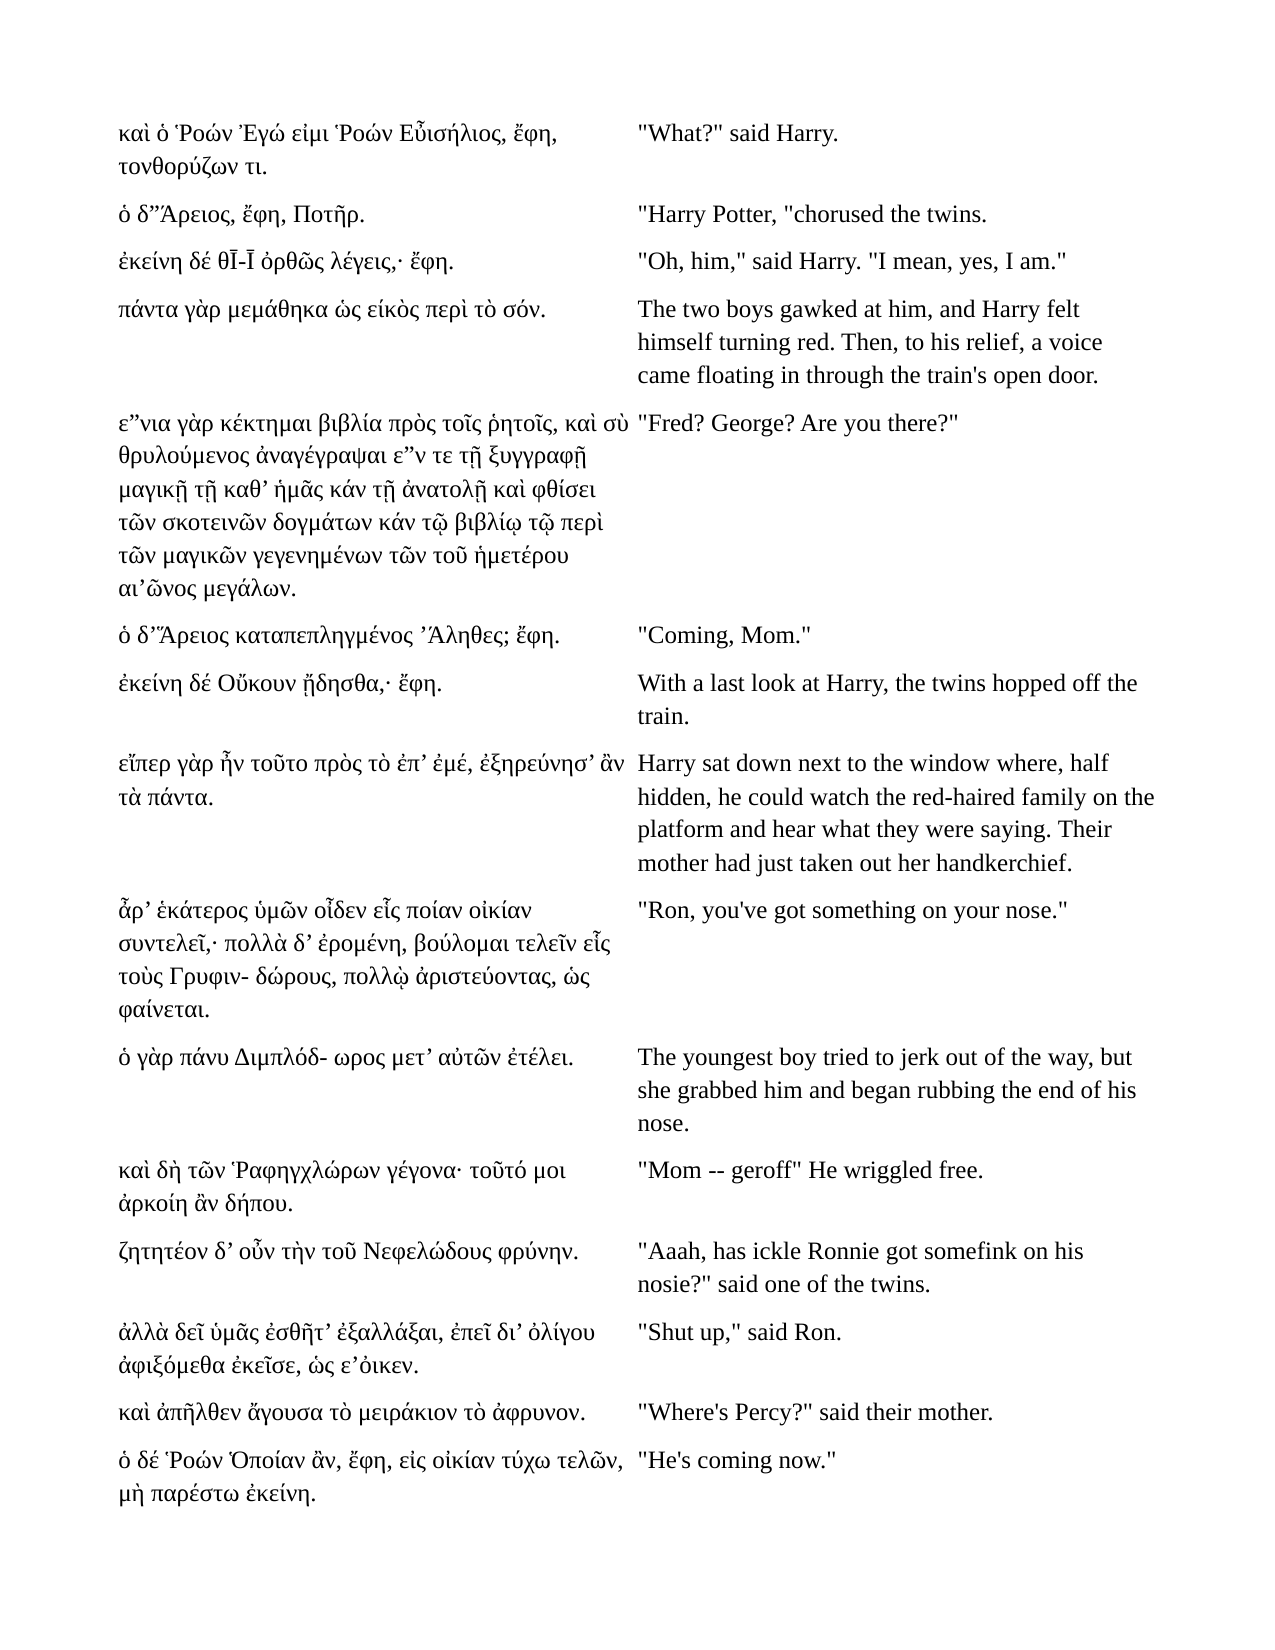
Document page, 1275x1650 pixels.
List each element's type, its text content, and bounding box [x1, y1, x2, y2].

table_cell ζητητέον δ’ οὖν τὴν τοῦ Νεφελώδους φρύνην. [118, 1236, 637, 1317]
table_cell καὶ δὴ τῶν Ῥαφηγχλώρων γέγονα· τοῦτό μοι ἀρκοίη ἂν δήπου. [118, 1156, 637, 1236]
table_cell ἆρ’ ἑκάτερος ὑμῶν οἶδεν εἷς ποίαν οἰκίαν συντελεῖ,· πολλὰ δ’ ἐρομένη, βούλομαι τελεῖν εἷς τοὺς Γρυφιν- δώρους, πολλῲ ἀριστεύοντας, ὡς φαίνεται. [118, 895, 637, 1042]
table_cell The youngest boy tried to jerk out of the way, but she grabbed him and began rubbing the end of his nose. [638, 1042, 1157, 1156]
table_cell "He's coming now." [638, 1445, 1157, 1526]
table_cell "Fred? George? Are you there?" [638, 408, 1157, 620]
table_cell καὶ ὁ Ῥοών Ἐγώ εἰμι Ῥοών Εὖισήλιος, ἔφη, τονθορύζων τι. [118, 118, 637, 199]
table_cell "What?" said Harry. [638, 118, 1157, 199]
table_cell ε”νια γὰρ κέκτημαι βιβλία πρὸς τοῖς ῥητοῖς, καὶ σὺ θρυλούμενος ἀναγέγραψαι ε”ν τε τῇ ξυγγραφῇ μαγικῇ τῇ καθ’ ἡμᾶς κάν τῇ ἀνατολῇ καὶ φθίσει τῶν σκοτεινῶν δογμάτων κάν τῷ βιβλίῳ τῷ περὶ τῶν μαγικῶν γεγενημένων τῶν τοῦ ἡμετέρου αι’ῶνος μεγάλων. [118, 408, 637, 620]
table_cell ἀλλὰ δεῖ ὑμᾶς ἐσθῆτ’ ἐξαλλάξαι, ἐπεῖ δι’ ὀλίγου ἀφιξόμεθα ἐκεῖσε, ὡς ε’ὀικεν. [118, 1317, 637, 1397]
table_cell "Oh, him," said Harry. "I mean, yes, I am." [638, 246, 1157, 294]
table_cell ὁ δ”Άρειος, ἔφη, Ποτῆρ. [118, 199, 637, 246]
table_cell "Harry Potter, "chorused the twins. [638, 199, 1157, 246]
table_cell ἐκείνη δέ θῙ-Ῑ ὀρθῶς λέγεις,· ἔφη. [118, 246, 637, 294]
table_cell ἐκείνη δέ Οὔκουν ᾔδησθα,· ἔφη. [118, 668, 637, 748]
table_cell ὁ δ’Ἅρειος καταπεπληγμένος ’Άληθες; ἔφη. [118, 620, 637, 668]
table_cell ὁ γὰρ πάνυ Διμπλόδ- ωρος μετ’ αὐτῶν ἐτέλει. [118, 1042, 637, 1156]
table_cell With a last look at Harry, the twins hopped off the train. [638, 668, 1157, 748]
table_cell Harry sat down next to the window where, half hidden, he could watch the red-haired family on the platform and hear what they were saying. Their mother had just taken out her handkerchief. [638, 749, 1157, 895]
table_cell "Where's Percy?" said their mother. [638, 1398, 1157, 1445]
table_cell πάντα γὰρ μεμάθηκα ὡς είκὸς περὶ τὸ σόν. [118, 294, 637, 408]
table_cell "Ron, you've got something on your nose." [638, 895, 1157, 1042]
table_cell εἴπερ γὰρ ἦν τοῦτο πρὸς τὸ ἐπ’ ἐμέ, ἐξηρεύνησ’ ἂν τὰ πάντα. [118, 749, 637, 895]
table_cell "Aaah, has ickle Ronnie got somefink on his nosie?" said one of the twins. [638, 1236, 1157, 1317]
table_cell The two boys gawked at him, and Harry felt himself turning red. Then, to his relief, a voice came floating in through the train's open door. [638, 294, 1157, 408]
table_cell "Coming, Mom." [638, 620, 1157, 668]
table_cell "Shut up," said Ron. [638, 1317, 1157, 1397]
table_cell καὶ ἀπῆλθεν ἄγουσα τὸ μειράκιον τὸ ἀφρυνον. [118, 1398, 637, 1445]
table_cell "Mom -- geroff" He wriggled free. [638, 1156, 1157, 1236]
table_cell ὁ δέ Ῥοών Ὁποίαν ἂν, ἔφη, εἰς οἰκίαν τύχω τελῶν, μὴ παρέστω ἐκείνη. [118, 1445, 637, 1526]
